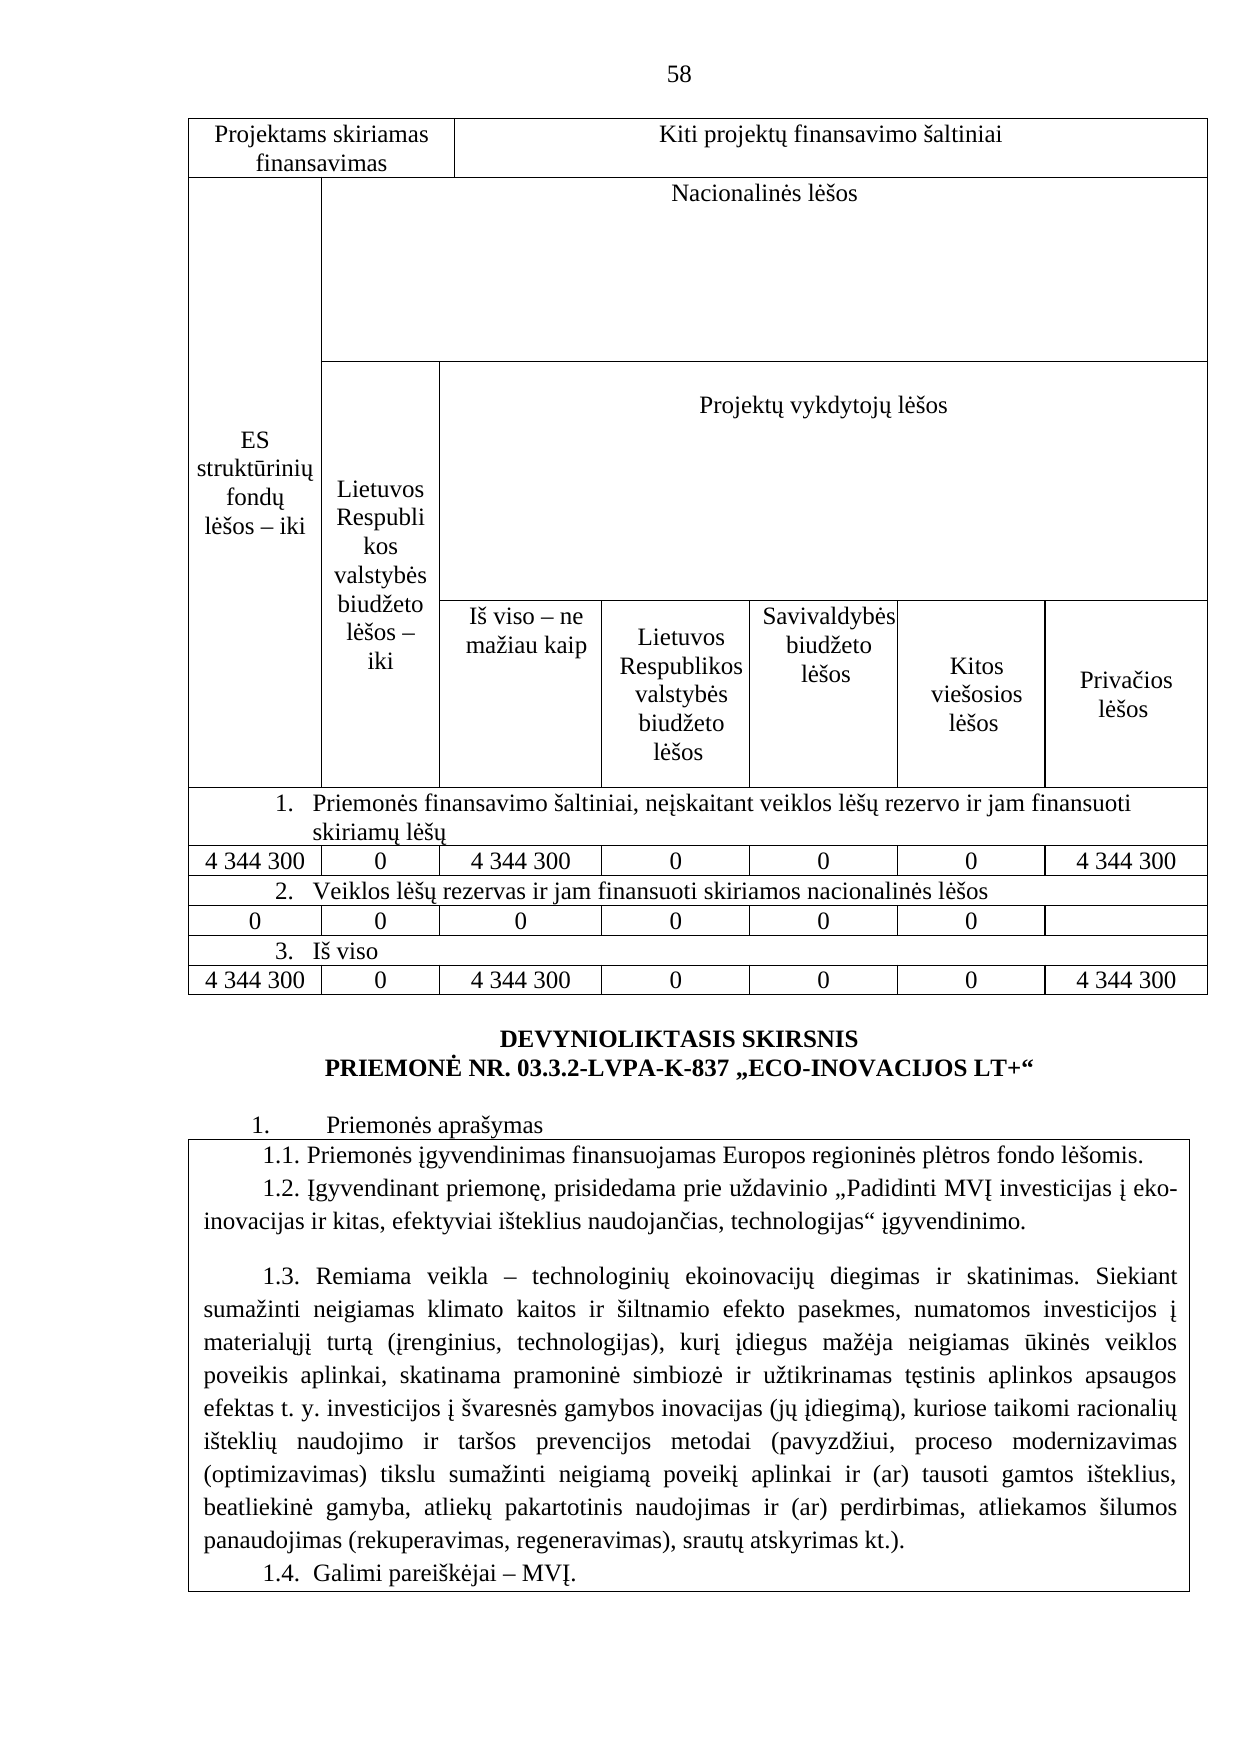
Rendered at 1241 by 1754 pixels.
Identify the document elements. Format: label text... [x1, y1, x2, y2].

table_cell 0 [750, 906, 897, 935]
table_cell 0 [440, 906, 601, 935]
table_cell 3. Iš viso [189, 936, 1207, 964]
table_cell 0 [602, 966, 749, 994]
table_cell Iš viso – ne mažiau kaip [440, 601, 601, 787]
table_cell 0 [322, 966, 439, 994]
table_cell 4 344 300 [440, 966, 601, 994]
table_header Projektams skiriamas finansavimas [189, 119, 454, 177]
table_cell 0 [750, 846, 897, 875]
table_cell Lietuvos Respublikos valstybės biudžeto lėšos – iki [322, 362, 439, 787]
table_cell 0 [898, 906, 1044, 935]
table_cell 4 344 300 [189, 846, 321, 875]
table_cell 1. Priemonės finansavimo šaltiniai, neįskaitant veiklos lėšų rezervo ir jam finansuoti skiriamų lėšų [189, 788, 1207, 845]
table_cell 1.4. Galimi pareiškėjai – MVĮ. [189, 1558, 1189, 1591]
table_cell 0 [322, 906, 439, 935]
table_cell 0 [189, 906, 321, 935]
text PRIEMONĖ NR. 03.3.2-LVPA-K-837 „ECO-INOVACIJOS LT+“ [177, 1053, 1181, 1082]
table_cell 0 [750, 966, 897, 994]
table_cell [1046, 906, 1207, 935]
text DEVYNIOLIKTASIS SKIRSNIS [177, 1024, 1181, 1053]
table_cell 0 [322, 846, 439, 875]
table_cell 4 344 300 [440, 846, 601, 875]
table_cell Lietuvos Respublikos valstybės biudžeto lėšos [602, 601, 749, 787]
table_cell Nacionalinės lėšos [322, 178, 1207, 361]
table_cell Kitos viešosios lėšos [898, 601, 1044, 787]
table_cell 1.2. Įgyvendinant priemonę, prisidedama prie uždavinio „Padidinti MVĮ investicijas į eko-inovacijas ir kitas, efektyviai išteklius naudojančias, technologijas“ įgyvendinimo. 1.3. Remiama veikla – technologinių ekoinovacijų diegimas ir skatinimas. Siekiant sumažinti neigiamas klimato kaitos ir šiltnamio efekto pasekmes, numatomos investicijos į materialųjį turtą (įrenginius, technologijas), kurį įdiegus mažėja neigiamas ūkinės veiklos poveikis aplinkai, skatinama pramoninė simbiozė ir užtikrinamas tęstinis aplinkos apsaugos efektas t. y. investicijos į švaresnės gamybos inovacijas (jų įdiegimą), kuriose taikomi racionalių išteklių naudojimo ir taršos prevencijos metodai (pavyzdžiui, proceso modernizavimas (optimizavimas) tikslu sumažinti neigiamą poveikį aplinkai ir (ar) tausoti gamtos išteklius, beatliekinė gamyba, atliekų pakartotinis naudojimas ir (ar) perdirbimas, atliekamos šilumos panaudojimas (rekuperavimas, regeneravimas), srautų atskyrimas kt.). [189, 1173, 1189, 1558]
table_cell 0 [898, 966, 1044, 994]
text 1. Priemonės aprašymas [251, 1110, 1181, 1139]
table_cell 0 [602, 846, 749, 875]
table_cell Projektų vykdytojų lėšos [440, 362, 1207, 600]
table_cell Privačios lėšos [1046, 601, 1207, 787]
table_cell 4 344 300 [189, 966, 321, 994]
table_cell 4 344 300 [1046, 966, 1207, 994]
table_cell ES struktūrinių fondų lėšos – iki [189, 178, 321, 787]
table_header Kiti projektų finansavimo šaltiniai [455, 119, 1207, 177]
table_cell 2. Veiklos lėšų rezervas ir jam finansuoti skiriamos nacionalinės lėšos [189, 876, 1207, 905]
table_header 1.1. Priemonės įgyvendinimas finansuojamas Europos regioninės plėtros fondo lėšomis. [189, 1140, 1189, 1173]
table_cell Savivaldybės biudžeto lėšos [750, 601, 897, 787]
table_cell 4 344 300 [1046, 846, 1207, 875]
table_cell 0 [898, 846, 1044, 875]
table_cell 0 [602, 906, 749, 935]
